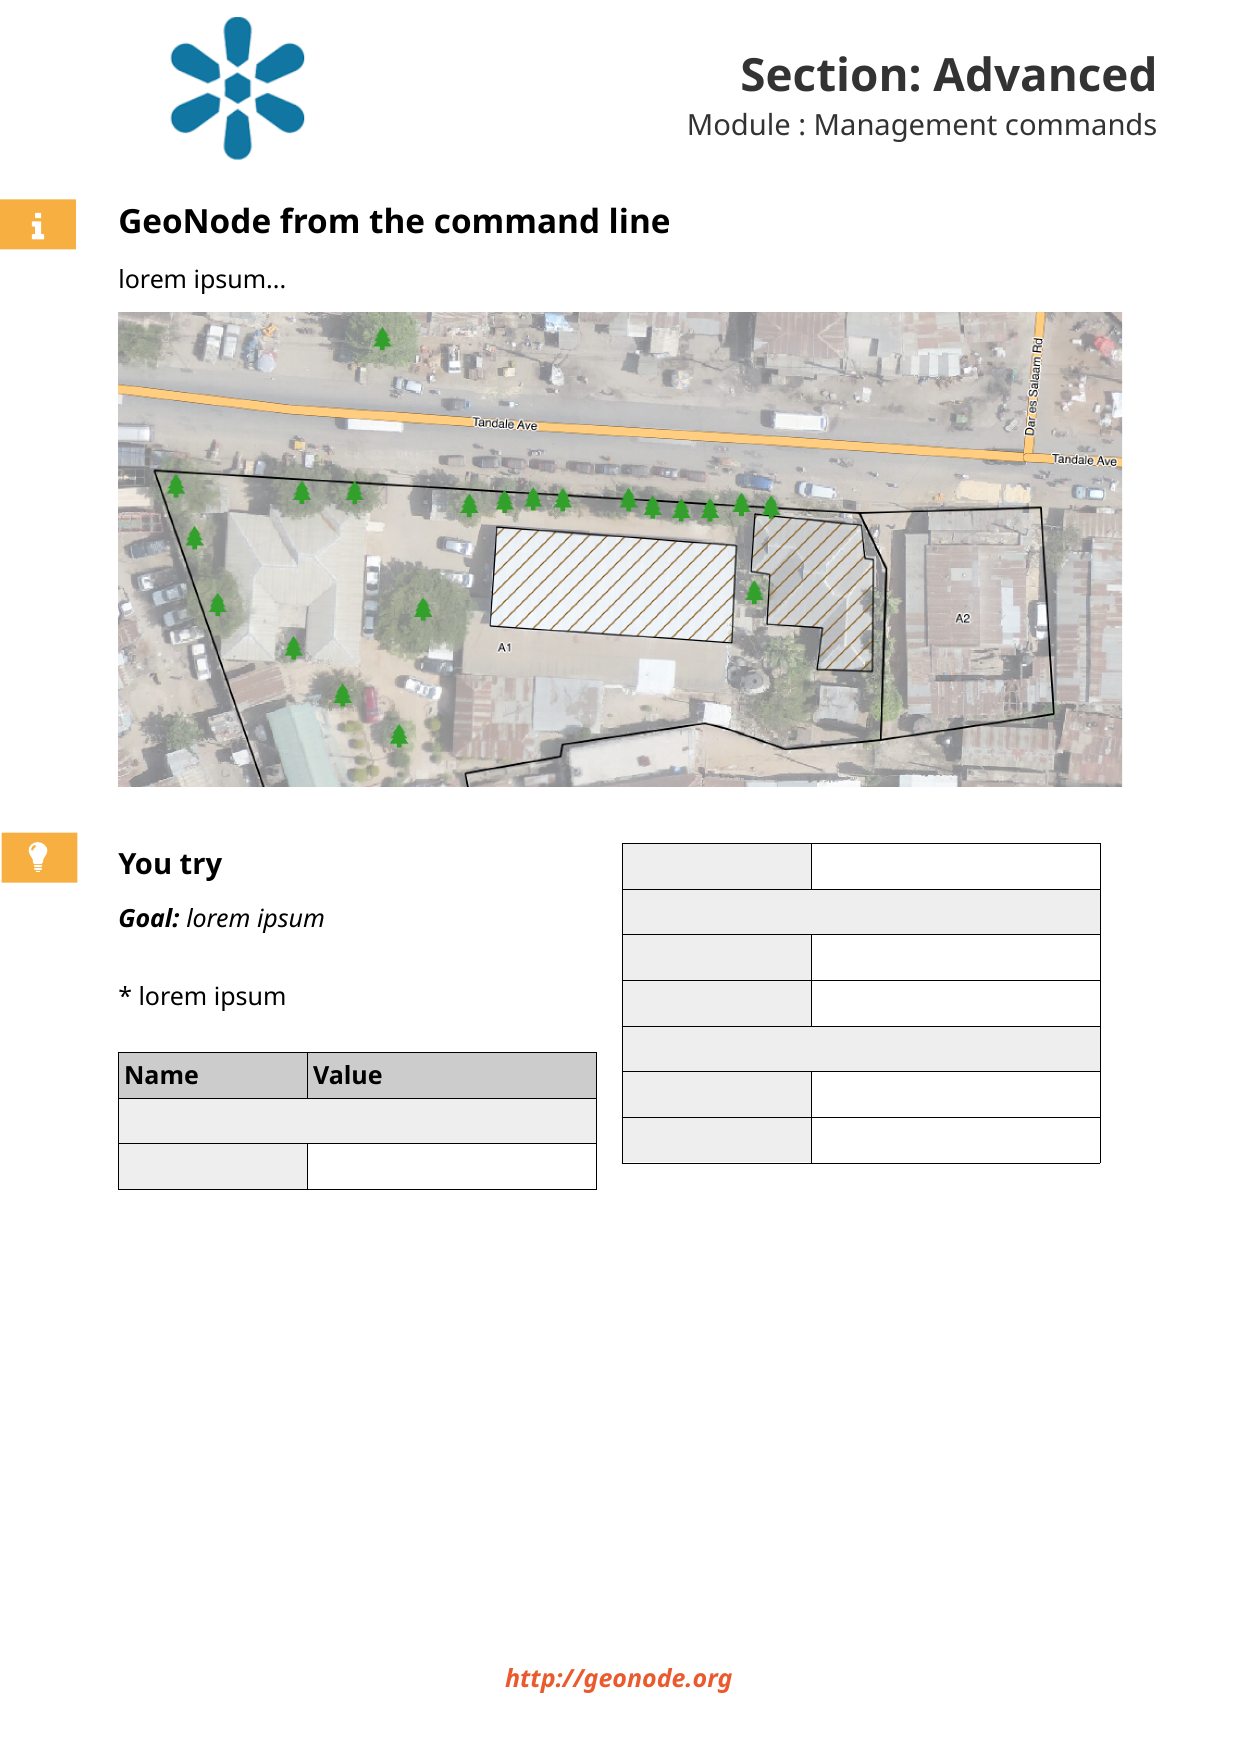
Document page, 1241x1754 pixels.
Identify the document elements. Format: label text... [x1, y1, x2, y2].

table_cell [623, 935, 811, 980]
table_cell [623, 890, 1100, 934]
picture [166, 17, 309, 160]
table_cell [623, 1027, 1100, 1071]
picture [118, 312, 1123, 787]
table_cell [119, 1099, 596, 1143]
table_cell [812, 1118, 1100, 1162]
table_cell [812, 844, 1100, 889]
table_cell [623, 1118, 811, 1162]
text * lorem ipsum [118, 979, 619, 1013]
table_cell [812, 935, 1100, 980]
table_cell [812, 1072, 1100, 1117]
text lorem ipsum... [118, 262, 1122, 296]
table_header Name [119, 1053, 307, 1098]
subtitle GeoNode from the command line [118, 198, 1122, 243]
table_cell [623, 1072, 811, 1117]
text You try [118, 843, 619, 883]
table_cell [812, 981, 1100, 1026]
table_cell [623, 981, 811, 1026]
table_cell [623, 844, 811, 889]
text Goal: lorem ipsum [118, 901, 619, 934]
table_cell [308, 1144, 596, 1189]
table_cell [119, 1144, 307, 1189]
table_header Value [308, 1053, 596, 1098]
